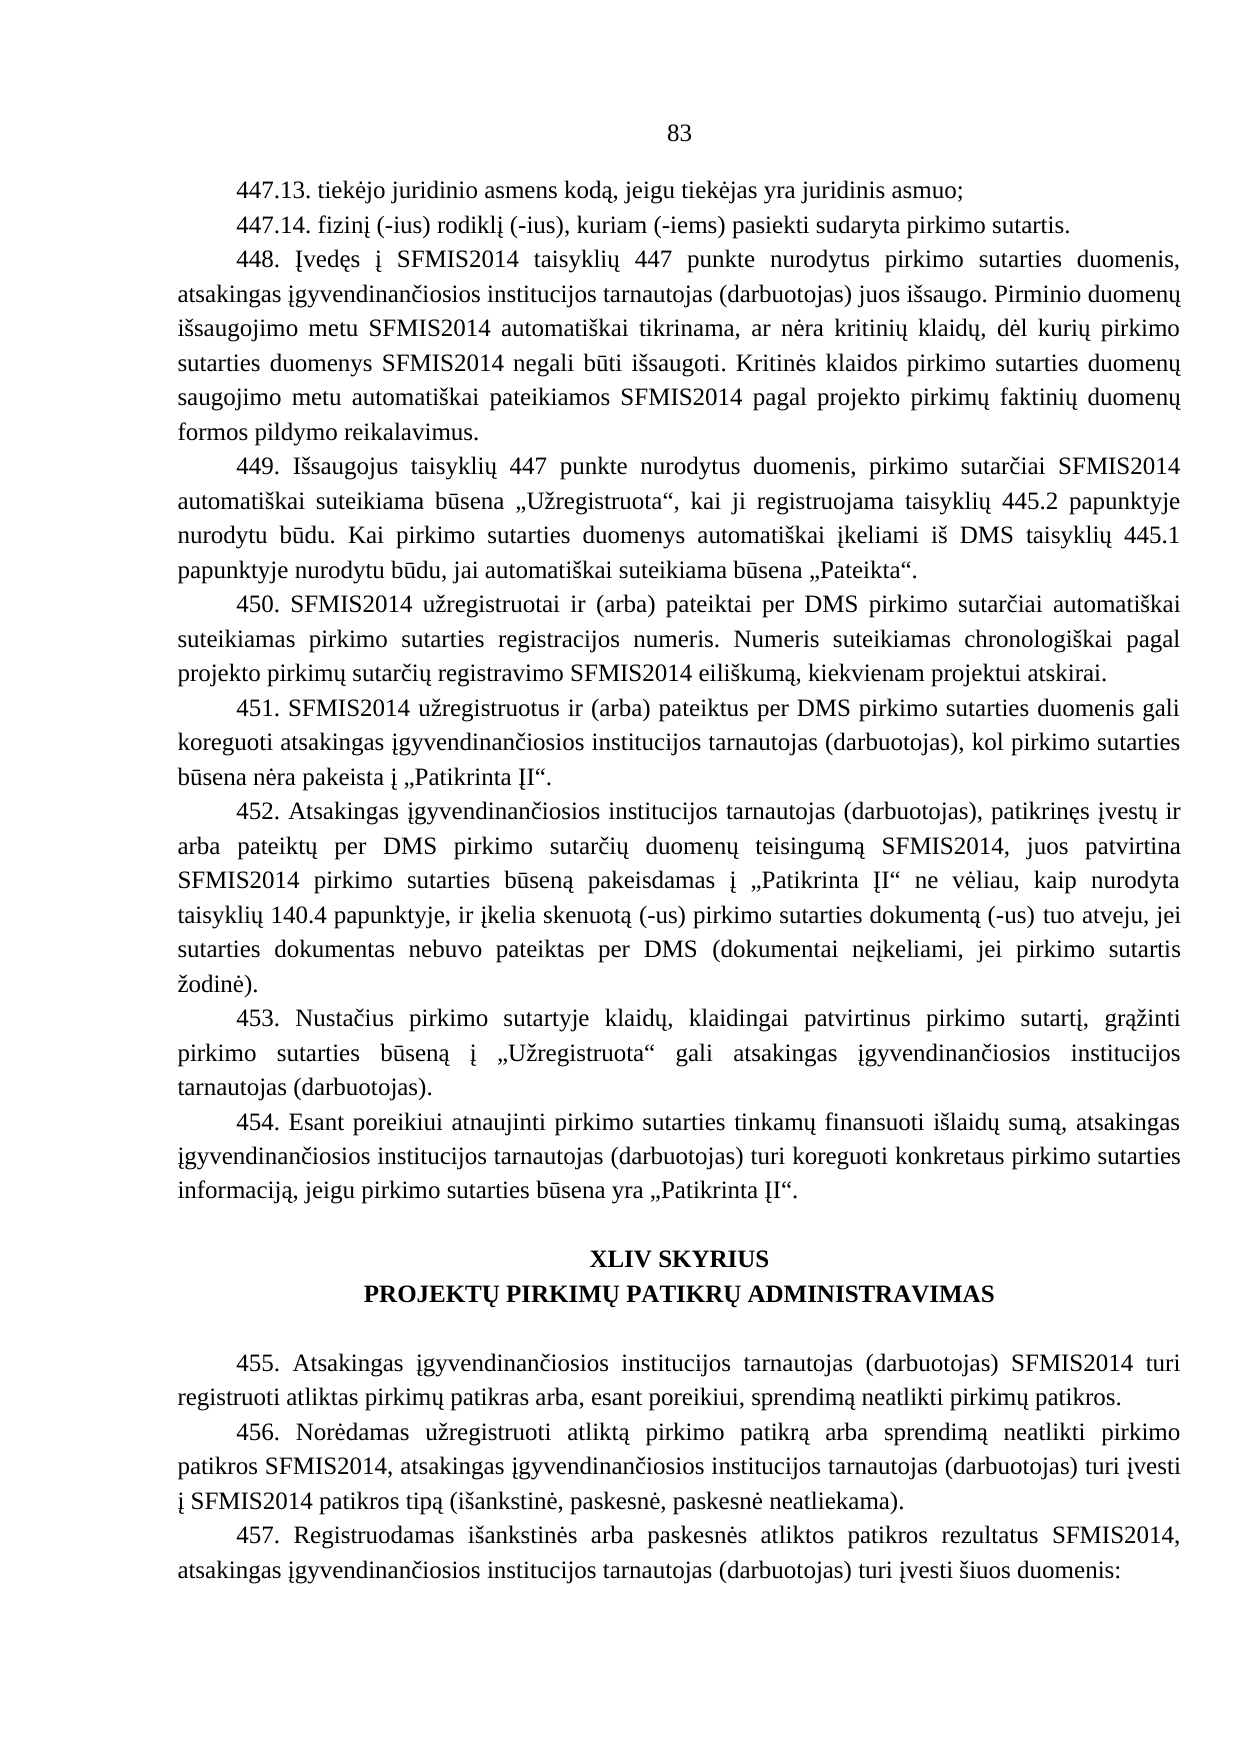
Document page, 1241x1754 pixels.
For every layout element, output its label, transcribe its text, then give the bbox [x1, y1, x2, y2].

text 449. Išsaugojus taisyklių 447 punkte nurodytus duomenis, pirkimo sutarčiai SFMIS2014 automatiškai suteikiama būsena „Užregistruota“, kai ji registruojama taisyklių 445.2 papunktyje nurodytu būdu. Kai pirkimo sutarties duomenys automatiškai įkeliami iš DMS taisyklių 445.1 papunktyje nurodytu būdu, jai automatiškai suteikiama būsena „Pateikta“. [177, 451, 1181, 584]
text XLIV SKYRIUS [177, 1244, 1181, 1273]
text 447.13. tiekėjo juridinio asmens kodą, jeigu tiekėjas yra juridinis asmuo; [177, 176, 1181, 204]
text 455. Atsakingas įgyvendinančiosios institucijos tarnautojas (darbuotojas) SFMIS2014 turi registruoti atliktas pirkimų patikras arba, esant poreikiui, sprendimą neatlikti pirkimų patikros. [177, 1348, 1181, 1411]
text 451. SFMIS2014 užregistruotus ir (arba) pateiktus per DMS pirkimo sutarties duomenis gali koreguoti atsakingas įgyvendinančiosios institucijos tarnautojas (darbuotojas), kol pirkimo sutarties būsena nėra pakeista į „Patikrinta ĮI“. [177, 693, 1181, 791]
text 450. SFMIS2014 užregistruotai ir (arba) pateiktai per DMS pirkimo sutarčiai automatiškai suteikiamas pirkimo sutarties registracijos numeris. Numeris suteikiamas chronologiškai pagal projekto pirkimų sutarčių registravimo SFMIS2014 eiliškumą, kiekvienam projektui atskirai. [177, 589, 1181, 687]
text PROJEKTŲ PIRKIMŲ PATIKRŲ ADMINISTRAVIMAS [177, 1279, 1181, 1308]
text 454. Esant poreikiui atnaujinti pirkimo sutarties tinkamų finansuoti išlaidų sumą, atsakingas įgyvendinančiosios institucijos tarnautojas (darbuotojas) turi koreguoti konkretaus pirkimo sutarties informaciją, jeigu pirkimo sutarties būsena yra „Patikrinta ĮI“. [177, 1107, 1181, 1204]
text 447.14. fizinį (-ius) rodiklį (-ius), kuriam (-iems) pasiekti sudaryta pirkimo sutartis. [177, 210, 1181, 239]
text 448. Įvedęs į SFMIS2014 taisyklių 447 punkte nurodytus pirkimo sutarties duomenis, atsakingas įgyvendinančiosios institucijos tarnautojas (darbuotojas) juos išsaugo. Pirminio duomenų išsaugojimo metu SFMIS2014 automatiškai tikrinama, ar nėra kritinių klaidų, dėl kurių pirkimo sutarties duomenys SFMIS2014 negali būti išsaugoti. Kritinės klaidos pirkimo sutarties duomenų saugojimo metu automatiškai pateikiamos SFMIS2014 pagal projekto pirkimų faktinių duomenų formos pildymo reikalavimus. [177, 244, 1181, 446]
text 456. Norėdamas užregistruoti atliktą pirkimo patikrą arba sprendimą neatlikti pirkimo patikros SFMIS2014, atsakingas įgyvendinančiosios institucijos tarnautojas (darbuotojas) turi įvesti į SFMIS2014 patikros tipą (išankstinė, paskesnė, paskesnė neatliekama). [177, 1417, 1181, 1514]
text 452. Atsakingas įgyvendinančiosios institucijos tarnautojas (darbuotojas), patikrinęs įvestų ir arba pateiktų per DMS pirkimo sutarčių duomenų teisingumą SFMIS2014, juos patvirtina SFMIS2014 pirkimo sutarties būseną pakeisdamas į „Patikrinta ĮI“ ne vėliau, kaip nurodyta taisyklių 140.4 papunktyje, ir įkelia skenuotą (-us) pirkimo sutarties dokumentą (-us) tuo atveju, jei sutarties dokumentas nebuvo pateiktas per DMS (dokumentai neįkeliami, jei pirkimo sutartis žodinė). [177, 796, 1181, 997]
text 453. Nustačius pirkimo sutartyje klaidų, klaidingai patvirtinus pirkimo sutartį, grąžinti pirkimo sutarties būseną į „Užregistruota“ gali atsakingas įgyvendinančiosios institucijos tarnautojas (darbuotojas). [177, 1003, 1181, 1101]
text 457. Registruodamas išankstinės arba paskesnės atliktos patikros rezultatus SFMIS2014, atsakingas įgyvendinančiosios institucijos tarnautojas (darbuotojas) turi įvesti šiuos duomenis: [177, 1520, 1181, 1583]
